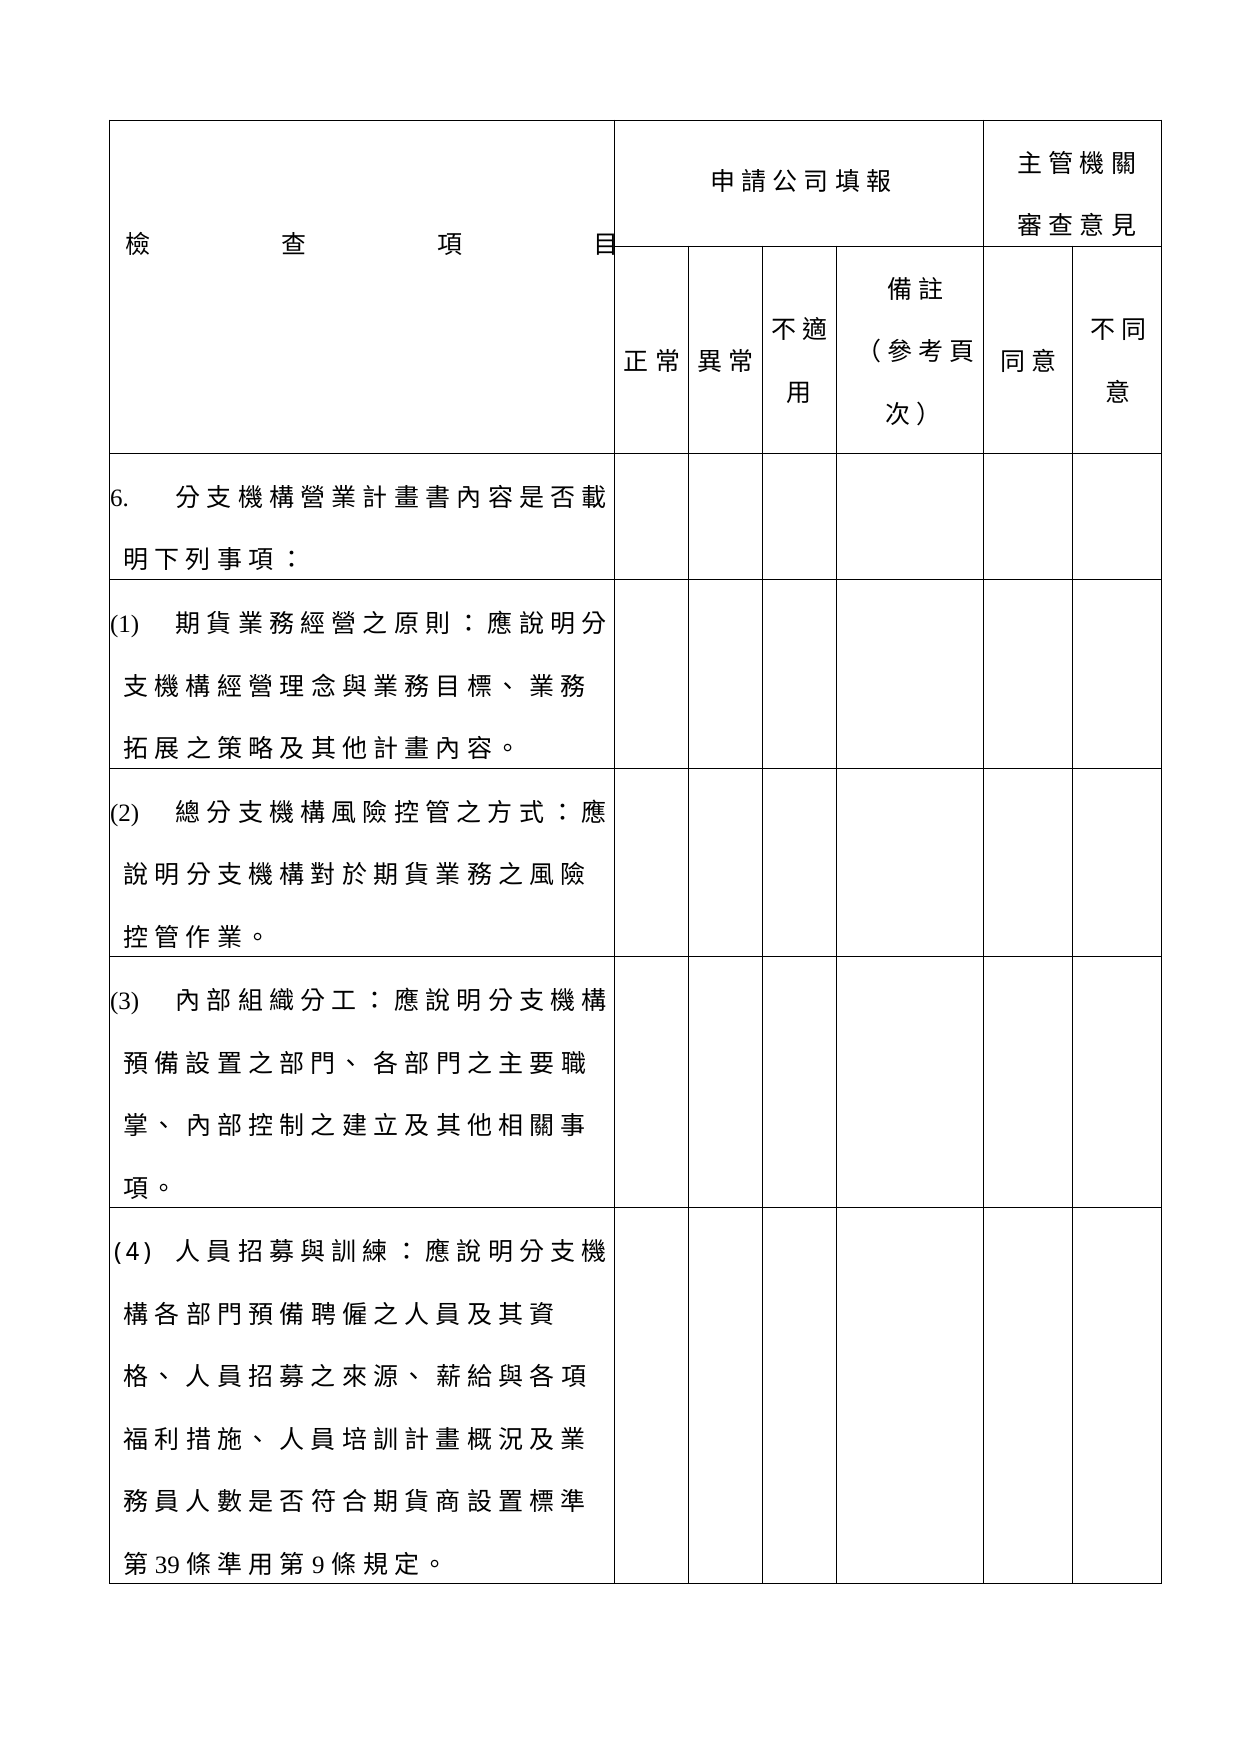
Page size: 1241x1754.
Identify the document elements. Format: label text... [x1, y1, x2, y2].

table_cell [837, 1208, 983, 1583]
table_cell 期貨業務經營之原則：應說明分支機構經營理念與業務目標、業務拓展之策略及其他計畫內容。 [110, 580, 614, 767]
table_cell [615, 957, 688, 1207]
table_cell [1073, 957, 1161, 1207]
table_cell [615, 1208, 688, 1583]
table_cell [837, 957, 983, 1207]
table_cell [689, 769, 762, 956]
table_cell [837, 580, 983, 767]
table_cell [689, 1208, 762, 1583]
table_cell 分支機構營業計畫書內容是否載明下列事項： [110, 454, 614, 579]
table_cell [837, 769, 983, 956]
table_cell [763, 580, 836, 767]
table_cell [689, 454, 762, 579]
table_cell [984, 769, 1072, 956]
table_cell [984, 957, 1072, 1207]
table_header 檢 查 項 目 [110, 121, 614, 453]
table_cell 異常 [689, 247, 762, 453]
table_cell [689, 957, 762, 1207]
table_header 主管機關 審查意見 [984, 121, 1161, 246]
table_cell [763, 454, 836, 579]
table_header 申請公司填報 [615, 121, 983, 246]
table_cell 人員招募與訓練：應說明分支機構各部門預備聘僱之人員及其資格、人員招募之來源、薪給與各項福利措施、人員培訓計畫概況及業務員人數是否符合期貨商設置標準第39條準用第9條規定。 [110, 1208, 614, 1583]
table_cell 備註 （參考頁次） [837, 247, 983, 453]
table_cell 不同意 [1073, 247, 1161, 453]
table_cell 正常 [615, 247, 688, 453]
table_cell [984, 454, 1072, 579]
table_cell [689, 580, 762, 767]
table_cell [763, 769, 836, 956]
table_cell 總分支機構風險控管之方式：應說明分支機構對於期貨業務之風險控管作業。 [110, 769, 614, 956]
table_cell [1073, 580, 1161, 767]
table_cell [837, 454, 983, 579]
table_cell [1073, 769, 1161, 956]
table_cell 內部組織分工：應說明分支機構預備設置之部門、各部門之主要職掌、內部控制之建立及其他相關事項。 [110, 957, 614, 1207]
table_cell [984, 1208, 1072, 1583]
table_cell 不適用 [763, 247, 836, 453]
table_cell [615, 454, 688, 579]
table_cell [615, 580, 688, 767]
table_cell 同意 [984, 247, 1072, 453]
table_cell [763, 1208, 836, 1583]
table_cell [984, 580, 1072, 767]
table_cell [1073, 454, 1161, 579]
table_cell [615, 769, 688, 956]
table_cell [763, 957, 836, 1207]
table_cell [1073, 1208, 1161, 1583]
